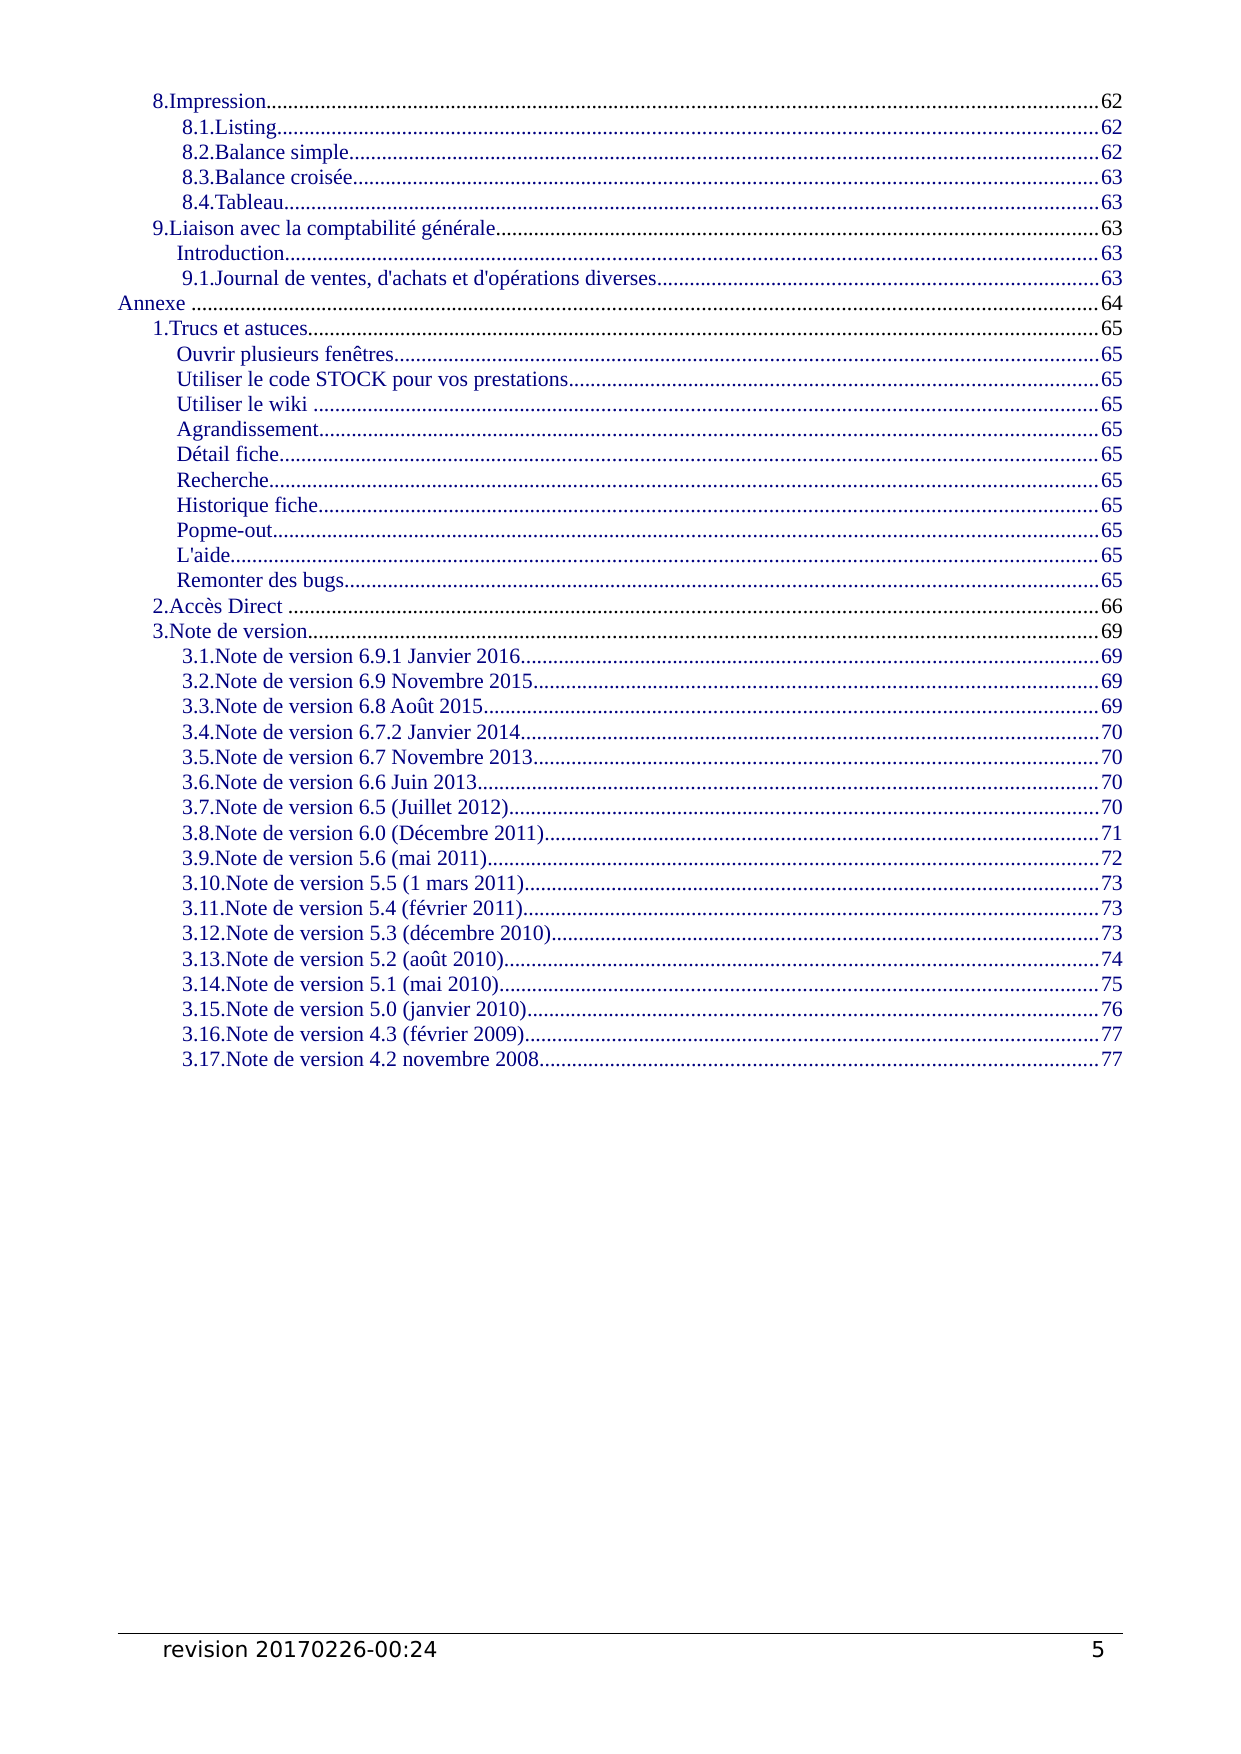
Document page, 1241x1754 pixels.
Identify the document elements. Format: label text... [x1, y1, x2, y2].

text 3.6.Note de version 6.6 Juin 2013 70 [176, 769, 1123, 794]
text 8.3.Balance croisée 63 [176, 164, 1123, 189]
text 3.3.Note de version 6.8 Août 2015 69 [176, 693, 1123, 719]
text 3.Note de version 69 [147, 618, 1123, 643]
text 3.14.Note de version 5.1 (mai 2010) 75 [176, 971, 1123, 996]
text 1.Trucs et astuces 65 [147, 315, 1123, 341]
text 3.11.Note de version 5.4 (février 2011) 73 [176, 895, 1123, 920]
text 3.5.Note de version 6.7 Novembre 2013 70 [176, 744, 1123, 769]
text Détail fiche 65 [176, 441, 1123, 467]
text L'aide 65 [176, 542, 1123, 567]
text 3.12.Note de version 5.3 (décembre 2010) 73 [176, 920, 1123, 946]
text Utiliser le wiki 65 [176, 391, 1123, 416]
text 8.2.Balance simple 62 [176, 139, 1123, 164]
text 3.7.Note de version 6.5 (Juillet 2012) 70 [176, 794, 1123, 819]
text Utiliser le code STOCK pour vos prestations 65 [176, 366, 1123, 391]
text 8.1.Listing 62 [176, 114, 1123, 139]
text 3.17.Note de version 4.2 novembre 2008 77 [176, 1046, 1123, 1072]
text Recherche 65 [176, 467, 1123, 492]
text 3.10.Note de version 5.5 (1 mars 2011) 73 [176, 870, 1123, 895]
text 3.13.Note de version 5.2 (août 2010) 74 [176, 946, 1123, 971]
text Ouvrir plusieurs fenêtres 65 [176, 341, 1123, 366]
text 3.1.Note de version 6.9.1 Janvier 2016 69 [176, 643, 1123, 668]
text 9.Liaison avec la comptabilité générale 63 [147, 214, 1123, 240]
text 3.4.Note de version 6.7.2 Janvier 2014 70 [176, 719, 1123, 744]
text 8.4.Tableau 63 [176, 189, 1123, 214]
text Historique fiche 65 [176, 492, 1123, 517]
text Annexe 64 [117, 290, 1123, 315]
text 9.1.Journal de ventes, d'achats et d'opérations diverses 63 [176, 265, 1123, 290]
text Introduction 63 [176, 240, 1123, 265]
text 3.2.Note de version 6.9 Novembre 2015 69 [176, 668, 1123, 693]
text Remonter des bugs 65 [176, 567, 1123, 593]
text 2.Accès Direct 66 [147, 593, 1123, 618]
text 3.9.Note de version 5.6 (mai 2011) 72 [176, 845, 1123, 870]
text 3.8.Note de version 6.0 (Décembre 2011) 71 [176, 819, 1123, 845]
text Popme-out 65 [176, 517, 1123, 542]
text 3.15.Note de version 5.0 (janvier 2010) 76 [176, 996, 1123, 1021]
text 3.16.Note de version 4.3 (février 2009) 77 [176, 1021, 1123, 1046]
text 8.Impression 62 [147, 88, 1123, 114]
text Agrandissement 65 [176, 416, 1123, 441]
